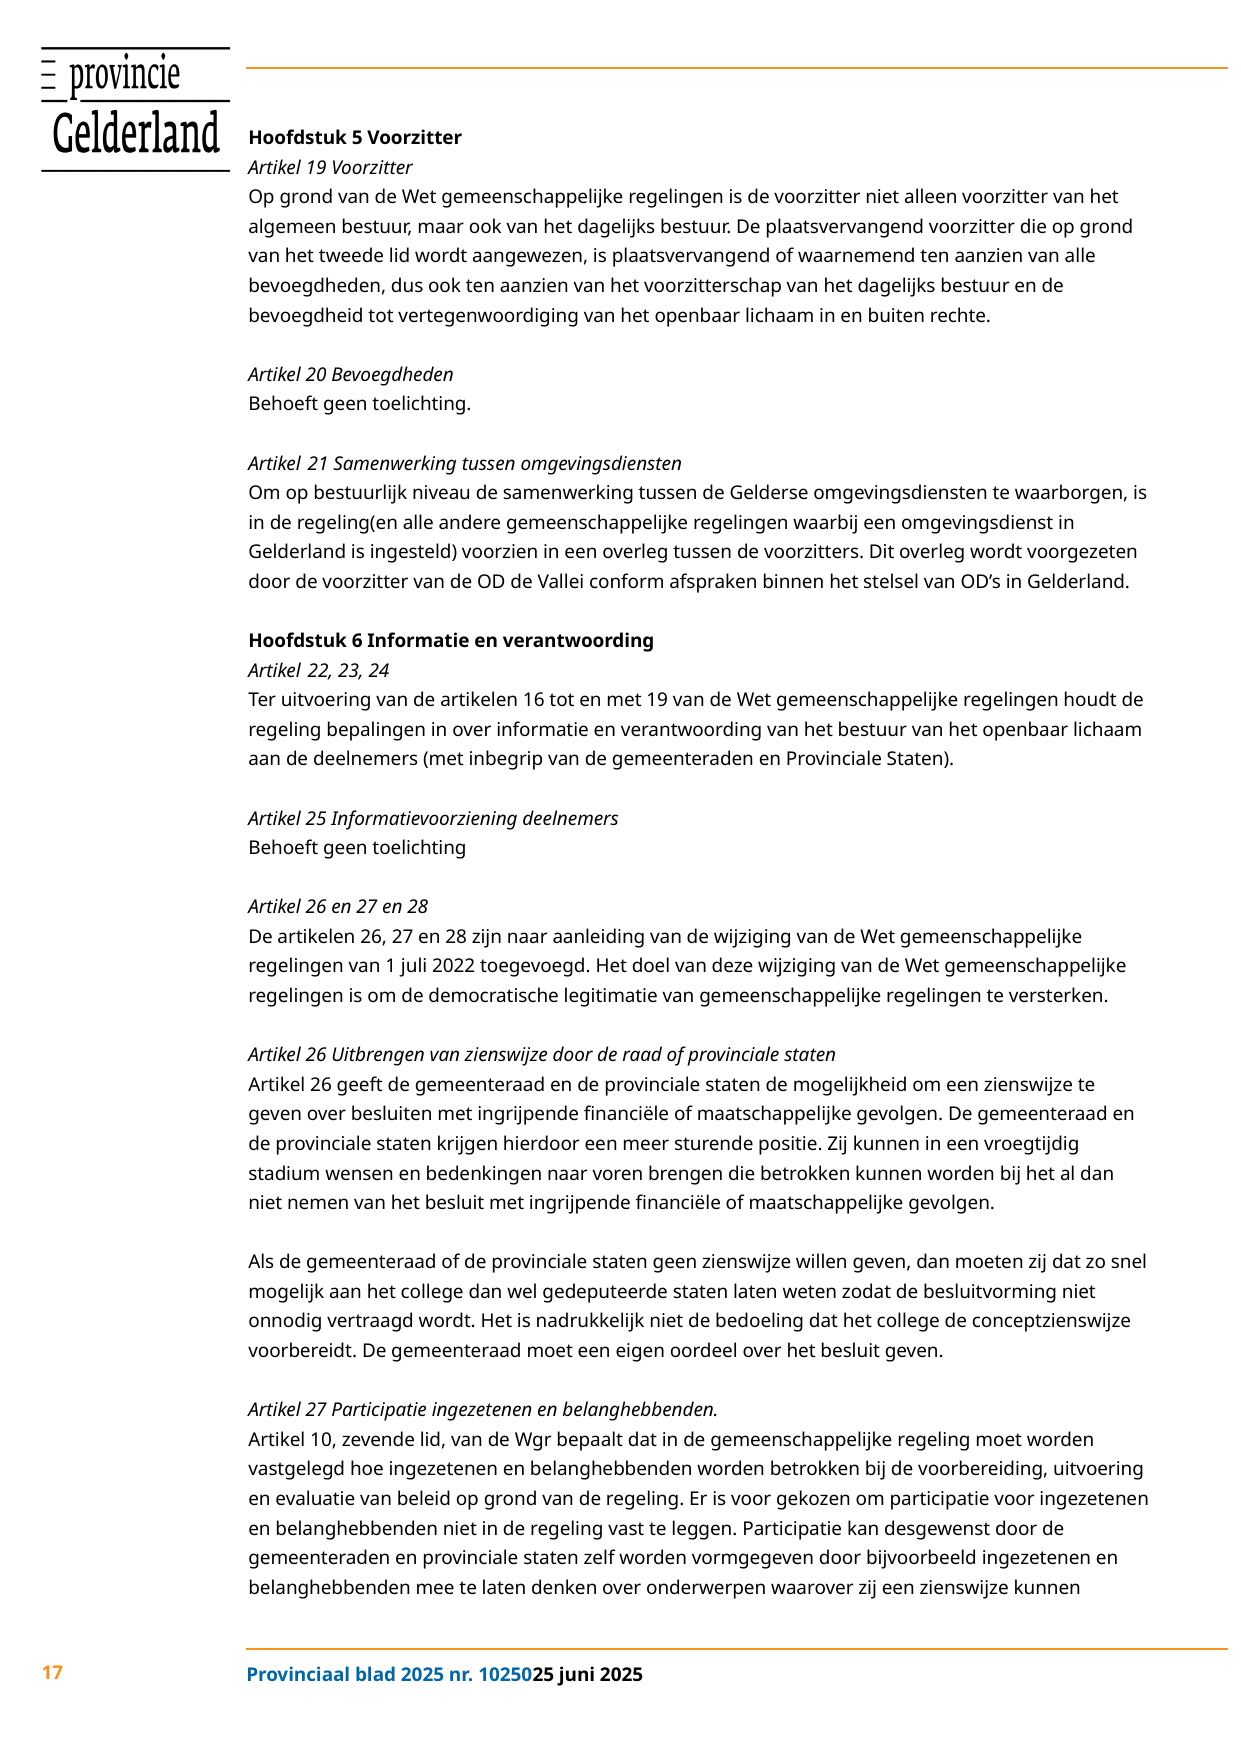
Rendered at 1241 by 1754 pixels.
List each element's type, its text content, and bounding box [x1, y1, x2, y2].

text Artikel 10, zevende lid, van de Wgr bepaalt dat in de gemeenschappelijke regeling moet worden vastgelegd hoe ingezetenen en belanghebbenden worden betrokken bij de voorbereiding, uitvoering en evaluatie van beleid op grond van de regeling. Er is voor gekozen om participatie voor ingezetenen en belanghebbenden niet in de regeling vast te leggen. Participatie kan desgewenst door de gemeenteraden en provinciale staten zelf worden vormgegeven door bijvoorbeeld ingezetenen en belanghebbenden mee te laten denken over onderwerpen waarover zij een zienswijze kunnen [248, 1426, 1152, 1600]
text Op grond van de Wet gemeenschappelijke regelingen is de voorzitter niet alleen voorzitter van het algemeen bestuur, maar ook van het dagelijks bestuur. De plaatsvervangend voorzitter die op grond van het tweede lid wordt aangewezen, is plaatsvervangend of waarnemend ten aanzien van alle bevoegdheden, dus ook ten aanzien van het voorzitterschap van het dagelijks bestuur en de bevoegdheid tot vertegenwoordiging van het openbaar lichaam in en buiten rechte. [248, 183, 1152, 328]
text Artikel 26 en 27 en 28 [248, 893, 1152, 919]
text Artikel 26 geeft de gemeenteraad en de provinciale staten de mogelijkheid om een zienswijze te geven over besluiten met ingrijpende financiële of maatschappelijke gevolgen. De gemeenteraad en de provinciale staten krijgen hierdoor een meer sturende positie. Zij kunnen in een vroegtijdig stadium wensen en bedenkingen naar voren brengen die betrokken kunnen worden bij het al dan niet nemen van het besluit met ingrijpende financiële of maatschappelijke gevolgen. [248, 1071, 1152, 1215]
text Behoeft geen toelichting. [248, 391, 1152, 416]
text Artikel 27 Participatie ingezetenen en belanghebbenden. [248, 1396, 1152, 1422]
text Hoofdstuk 5 Voorzitter [248, 124, 1152, 150]
text Artikel 19 Voorzitter [248, 154, 1152, 180]
text Artikel 20 Bevoegdheden [248, 361, 1152, 387]
text Artikel 25 Informatievoorziening deelnemers [248, 805, 1152, 831]
text Hoofdstuk 6 Informatie en verantwoording [248, 627, 1152, 653]
text Om op bestuurlijk niveau de samenwerking tussen de Gelderse omgevingsdiensten te waarborgen, is in de regeling(en alle andere gemeenschappelijke regelingen waarbij een omgevingsdienst in Gelderland is ingesteld) voorzien in een overleg tussen de voorzitters. Dit overleg wordt voorgezeten door de voorzitter van de OD de Vallei conform afspraken binnen het stelsel van OD’s in Gelderland. [248, 479, 1152, 594]
text Als de gemeenteraad of de provinciale staten geen zienswijze willen geven, dan moeten zij dat zo snel mogelijk aan het college dan wel gedeputeerde staten laten weten zodat de besluitvorming niet onnodig vertraagd wordt. Het is nadrukkelijk niet de bedoeling dat het college de conceptzienswijze voorbereidt. De gemeenteraad moet een eigen oordeel over het besluit geven. [248, 1248, 1152, 1363]
text Behoeft geen toelichting [248, 834, 1152, 860]
text Artikel 26 Uitbrengen van zienswijze door de raad of provinciale staten [248, 1041, 1152, 1067]
picture [41, 47, 231, 172]
text Artikel 22, 23, 24 [248, 657, 1152, 683]
text De artikelen 26, 27 en 28 zijn naar aanleiding van de wijziging van de Wet gemeenschappelijke regelingen van 1 juli 2022 toegevoegd. Het doel van deze wijziging van de Wet gemeenschappelijke regelingen is om de democratische legitimatie van gemeenschappelijke regelingen te versterken. [248, 923, 1152, 1008]
text Artikel 21 Samenwerking tussen omgevingsdiensten [248, 450, 1152, 476]
text Ter uitvoering van de artikelen 16 tot en met 19 van de Wet gemeenschappelijke regelingen houdt de regeling bepalingen in over informatie en verantwoording van het bestuur van het openbaar lichaam aan de deelnemers (met inbegrip van de gemeenteraden en Provinciale Staten). [248, 686, 1152, 771]
